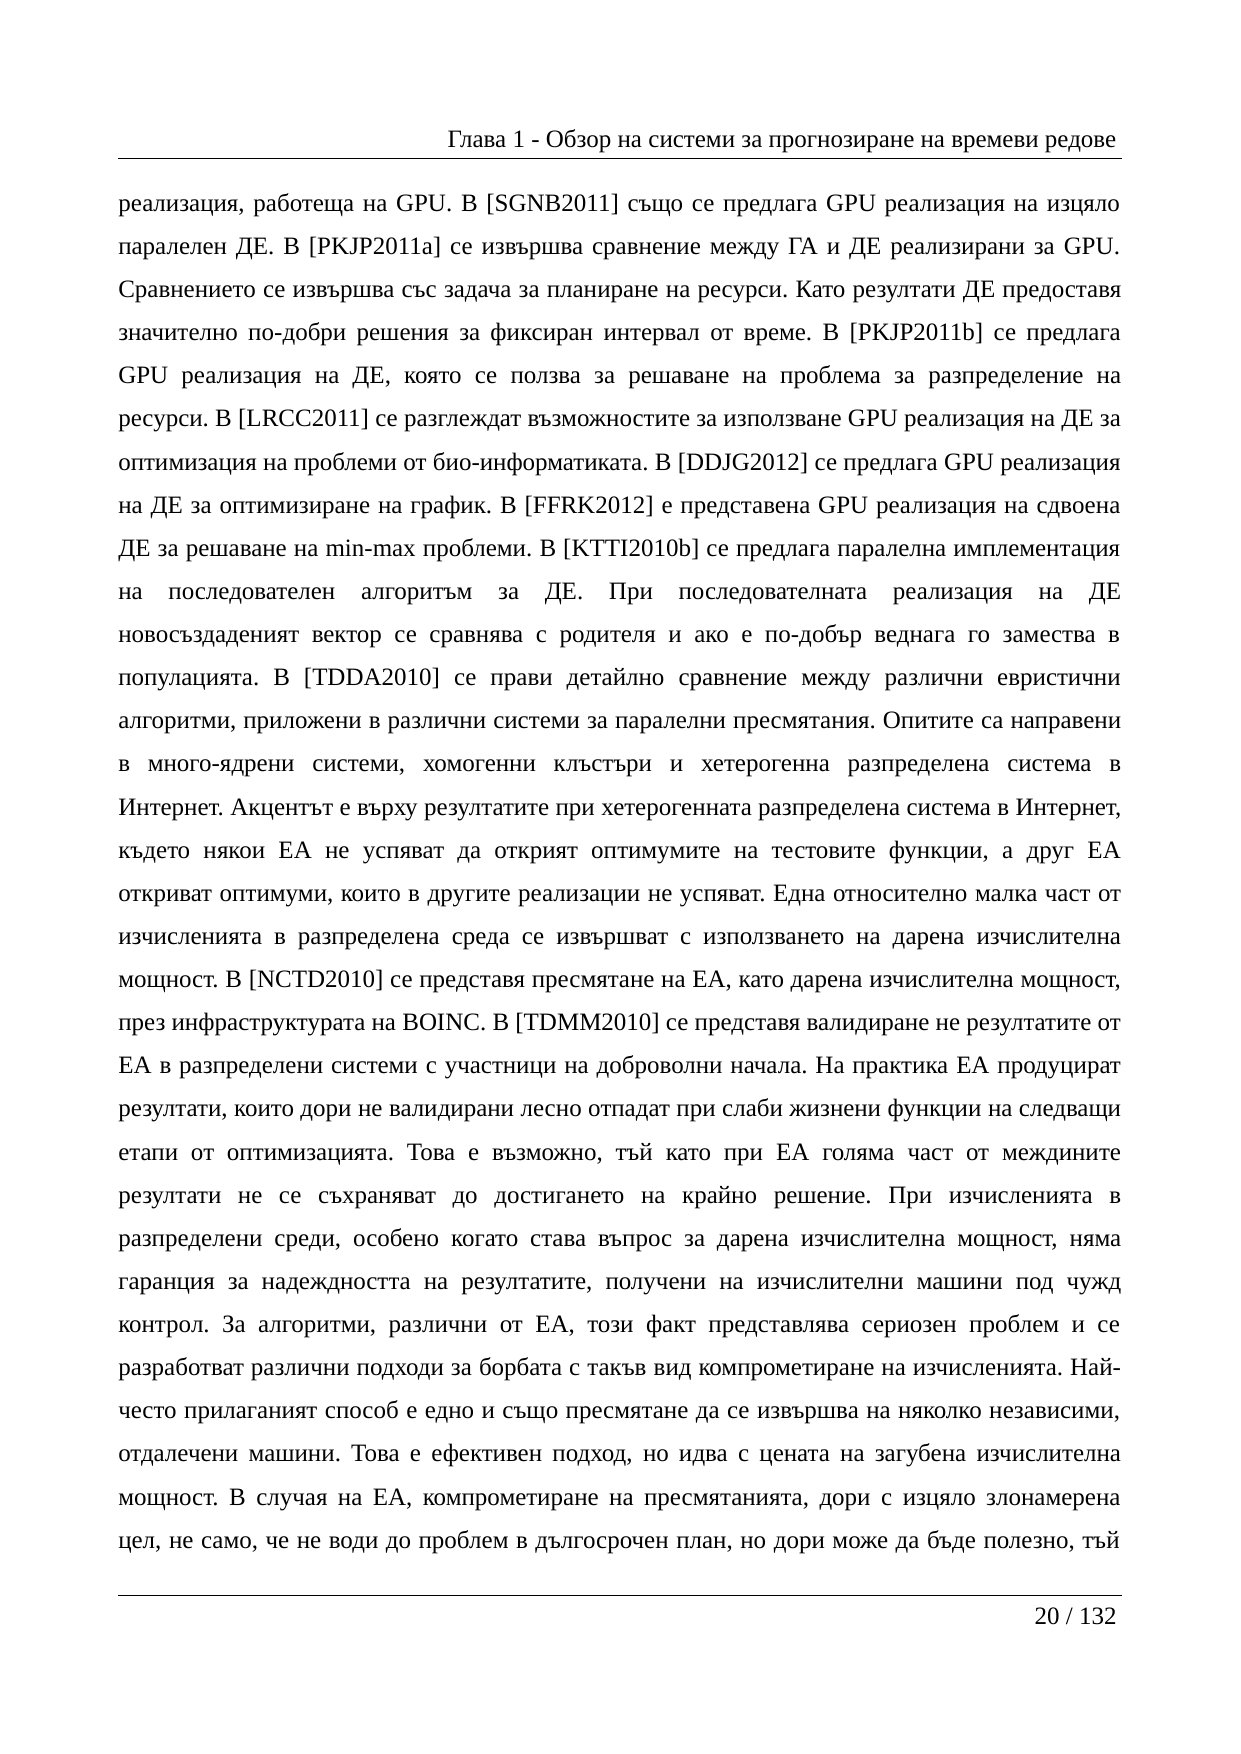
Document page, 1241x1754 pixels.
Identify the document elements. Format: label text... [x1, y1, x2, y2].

text реализация, работеща на GPU. В [SGNB2011] също се предлага GPU реализация на изцяло паралелен ДЕ. В [PKJP2011a] се извършва сравнение между ГА и ДЕ реализирани за GPU. Сравнението се извършва със задача за планиране на ресурси. Като резултати ДЕ предоставя значително по-добри решения за фиксиран интервал от време. В [PKJP2011b] се предлага GPU реализация на ДЕ, която се ползва за решаване на проблема за разпределение на ресурси. В [LRCC2011] се разглеждат възможностите за използване GPU реализация на ДЕ за оптимизация на проблеми от био-информатиката. В [DDJG2012] се предлага GPU реализация на ДЕ за оптимизиране на график. В [FFRK2012] е представена GPU реализация на сдвоена ДЕ за решаване на min-max проблеми. В [KTTI2010b] се предлага паралелна имплементация на последователен алгоритъм за ДЕ. При последователната реализация на ДЕ новосъздаденият вектор се сравнява с родителя и ако е по-добър веднага го замества в популацията. В [TDDA2010] се прави детайлно сравнение между различни евристични алгоритми, приложени в различни системи за паралелни пресмятания. Опитите са направени в много-ядрени системи, хомогенни клъстъри и хетерогенна разпределена система в Интернет. Акцентът е върху резултатите при хетерогенната разпределена система в Интернет, където някои ЕА не успяват да открият оптимумите на тестовите функции, а друг ЕА откриват оптимуми, които в другите реализации не успяват. Една относително малка част от изчисленията в разпределена среда се извършват с използването на дарена изчислителна мощност. В [NCTD2010] се представя пресмятане на ЕА, като дарена изчислителна мощност, през инфраструктурата на BOINC. В [TDMM2010] се представя валидиране не резултатите от ЕА в разпределени системи с участници на доброволни начала. На практика ЕА продуцират резултати, които дори не валидирани лесно отпадат при слаби жизнени функции на следващи етапи от оптимизацията. Това е възможно, тъй като при ЕА голяма част от междините резултати не се съхраняват до достигането на крайно решение. При изчисленията в разпределени среди, особено когато става въпрос за дарена изчислителна мощност, няма гаранция за надеждността на резултатите, получени на изчислителни машини под чужд контрол. За алгоритми, различни от ЕА, този факт представлява сериозен проблем и се разработват различни подходи за борбата с такъв вид компрометиране на изчисленията. Най-често прилаганият способ е едно и също пресмятане да се извършва на няколко независими, отдалечени машини. Това е ефективен подход, но идва с цената на загубена изчислителна мощност. В случая на ЕА, компрометиране на пресмятанията, дори с изцяло злонамерена цел, не само, че не води до проблем в дългосрочен план, но дори може да бъде полезно, тъй [118, 188, 1122, 1553]
